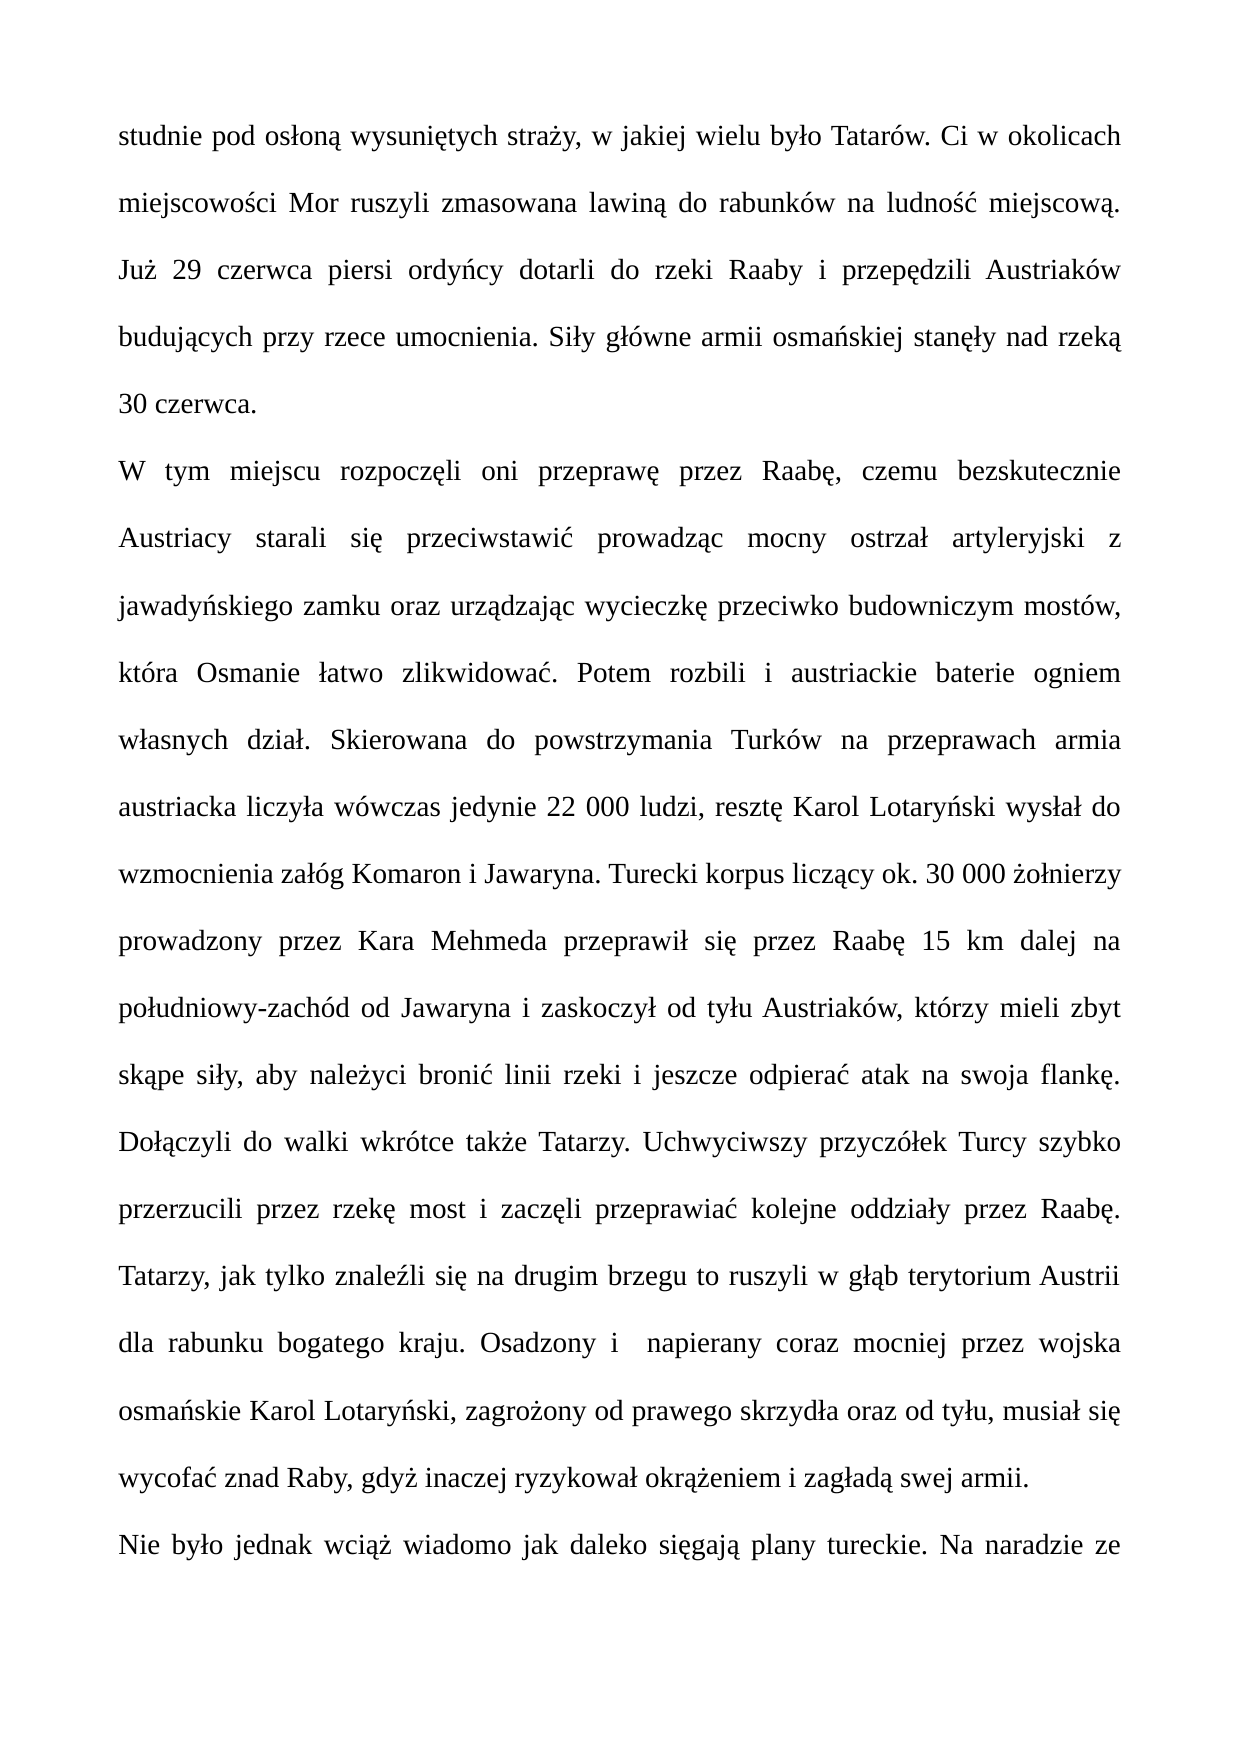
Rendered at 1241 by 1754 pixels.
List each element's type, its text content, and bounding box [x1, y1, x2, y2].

text W tym miejscu rozpoczęli oni przeprawę przez Raabę, czemu bezskutecznie Austriacy starali się przeciwstawić prowadząc mocny ostrzał artyleryjski z jawadyńskiego zamku oraz urządzając wycieczkę przeciwko budowniczym mostów, która Osmanie łatwo zlikwidować. Potem rozbili i austriackie baterie ogniem własnych dział. Skierowana do powstrzymania Turków na przeprawach armia austriacka liczyła wówczas jedynie 22 000 ludzi, resztę Karol Lotaryński wysłał do wzmocnienia załóg Komaron i Jawaryna. Turecki korpus liczący ok. 30 000 żołnierzy prowadzony przez Kara Mehmeda przeprawił się przez Raabę 15 km dalej na południowy-zachód od Jawaryna i zaskoczył od tyłu Austriaków, którzy mieli zbyt skąpe siły, aby należyci bronić linii rzeki i jeszcze odpierać atak na swoja flankę. Dołączyli do walki wkrótce także Tatarzy. Uchwyciwszy przyczółek Turcy szybko przerzucili przez rzekę most i zaczęli przeprawiać kolejne oddziały przez Raabę. Tatarzy, jak tylko znaleźli się na drugim brzegu to ruszyli w głąb terytorium Austrii dla rabunku bogatego kraju. Osadzony i napierany coraz mocniej przez wojska osmańskie Karol Lotaryński, zagrożony od prawego skrzydła oraz od tyłu, musiał się wycofać znad Raby, gdyż inaczej ryzykował okrążeniem i zagładą swej armii. [118, 453, 1122, 1493]
text Nie było jednak wciąż wiadomo jak daleko sięgają plany tureckie. Na naradzie ze [118, 1527, 1122, 1560]
text studnie pod osłoną wysuniętych straży, w jakiej wielu było Tatarów. Ci w okolicach miejscowości Mor ruszyli zmasowana lawiną do rabunków na ludność miejscową. Już 29 czerwca piersi ordyńcy dotarli do rzeki Raaby i przepędzili Austriaków budujących przy rzece umocnienia. Siły główne armii osmańskiej stanęły nad rzeką 30 czerwca. [118, 118, 1122, 420]
